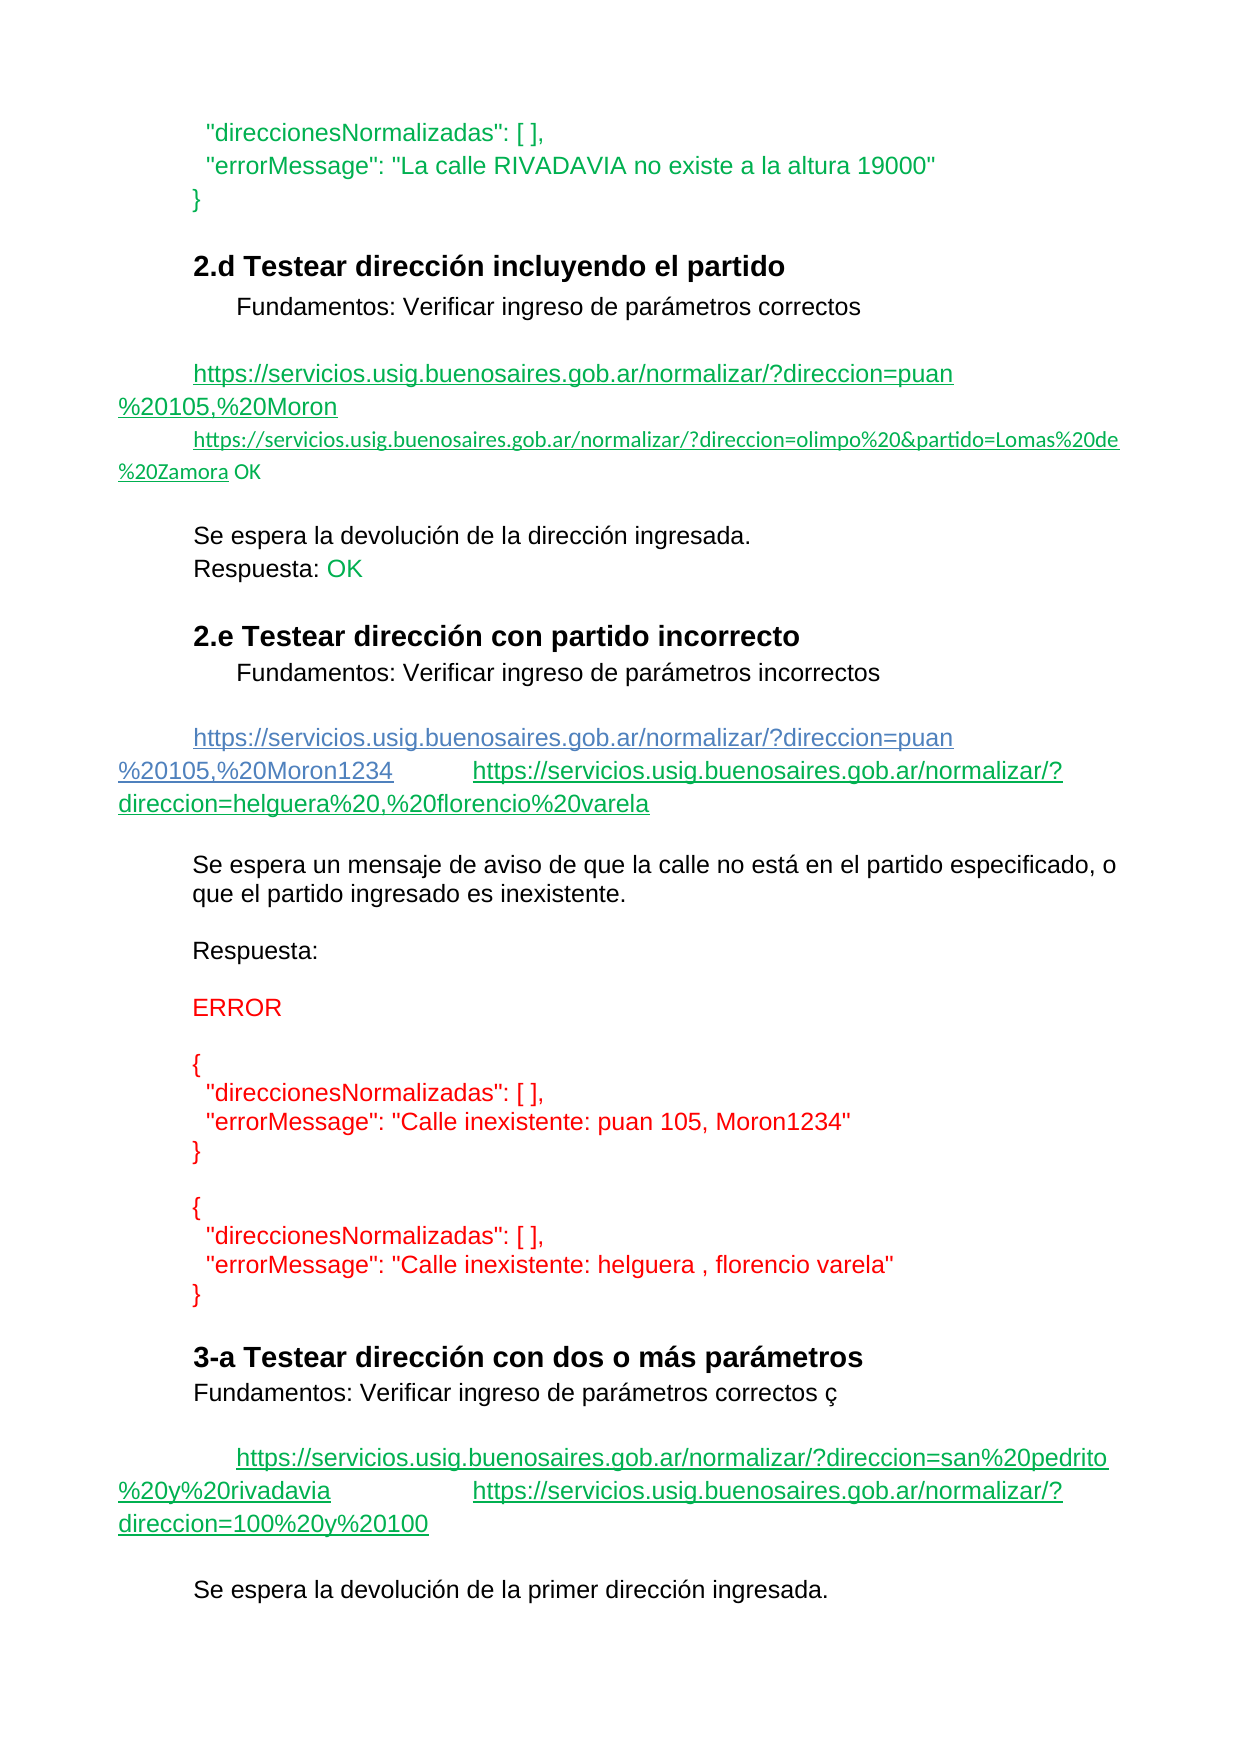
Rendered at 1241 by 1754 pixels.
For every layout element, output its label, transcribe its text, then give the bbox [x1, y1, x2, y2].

text Se espera la devolución de la primer dirección ingresada. [193, 1574, 1122, 1603]
text } [192, 1279, 1122, 1307]
text "direccionesNormalizadas": [ ], [192, 1078, 1122, 1107]
text https://servicios.usig.buenosaires.gob.ar/normalizar/?direccion=san%20pedrito%20y%20rivadavia https://servicios.usig.buenosaires.gob.ar/normalizar/?direccion=100%20y%20100 [118, 1443, 1122, 1538]
text ERROR [192, 993, 1122, 1021]
text "direccionesNormalizadas": [ ], [192, 1221, 1122, 1250]
text Se espera la devolución de la dirección ingresada. [193, 521, 1122, 550]
text "errorMessage": "Calle inexistente: puan 105, Moron1234" [192, 1107, 1122, 1136]
text Se espera un mensaje de aviso de que la calle no está en el partido especificado, o que el partido ingresado es inexistente. [192, 850, 1122, 908]
text Fundamentos: Verificar ingreso de parámetros incorrectos [118, 658, 1122, 687]
text Respuesta: OK [118, 554, 1122, 583]
text Fundamentos: Verificar ingreso de parámetros correctos ç [118, 1378, 1122, 1407]
text 2.d Testear dirección incluyendo el partido Fundamentos: Verificar ingreso de parámetros correctos [118, 249, 1122, 321]
text "direccionesNormalizadas": [ ], [192, 118, 1144, 147]
text } [192, 1136, 1122, 1164]
text https://servicios.usig.buenosaires.gob.ar/normalizar/?direccion=puan%20105,%20Moron [118, 359, 1122, 420]
text 3-a Testear dirección con dos o más parámetros [118, 1339, 1122, 1373]
text Respuesta: [192, 936, 1122, 964]
text } [192, 184, 1144, 213]
text { [192, 1192, 1122, 1221]
text 2.e Testear dirección con partido incorrecto [118, 619, 1122, 653]
text { [192, 1049, 1122, 1078]
text https://servicios.usig.buenosaires.gob.ar/normalizar/?direccion=puan%20105,%20Moron1234 https://servicios.usig.buenosaires.gob.ar/normalizar/?direccion=helguera%20,%20florencio%20varela [118, 723, 1122, 818]
text https://servicios.usig.buenosaires.gob.ar/normalizar/?direccion=olimpo%20&partido=Lomas%20de%20Zamora OK [118, 425, 1122, 485]
text "errorMessage": "La calle RIVADAVIA no existe a la altura 19000" [192, 151, 1144, 180]
text "errorMessage": "Calle inexistente: helguera , florencio varela" [192, 1250, 1122, 1279]
